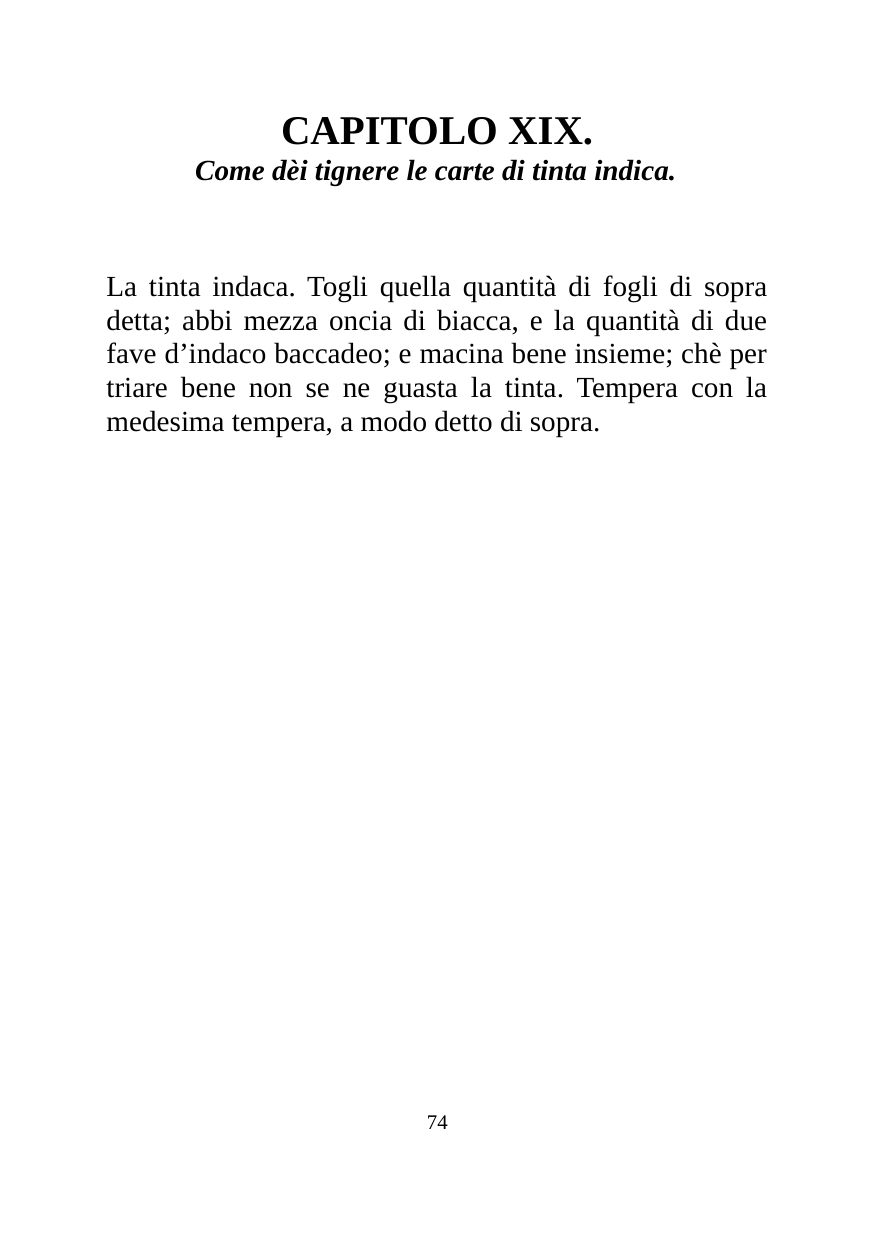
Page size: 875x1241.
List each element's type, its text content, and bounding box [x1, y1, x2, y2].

subtitle CAPITOLO XIX. Come dèi tignere le carte di tinta indica. [106, 106, 768, 187]
text La tinta indaca. Togli quella quantità di fogli di sopra detta; abbi mezza oncia di biacca, e la quantità di due fave d’indaco baccadeo; e macina bene insieme; chè per triare bene non se ne guasta la tinta. Tempera con la medesima tempera, a modo detto di sopra. [106, 269, 768, 437]
